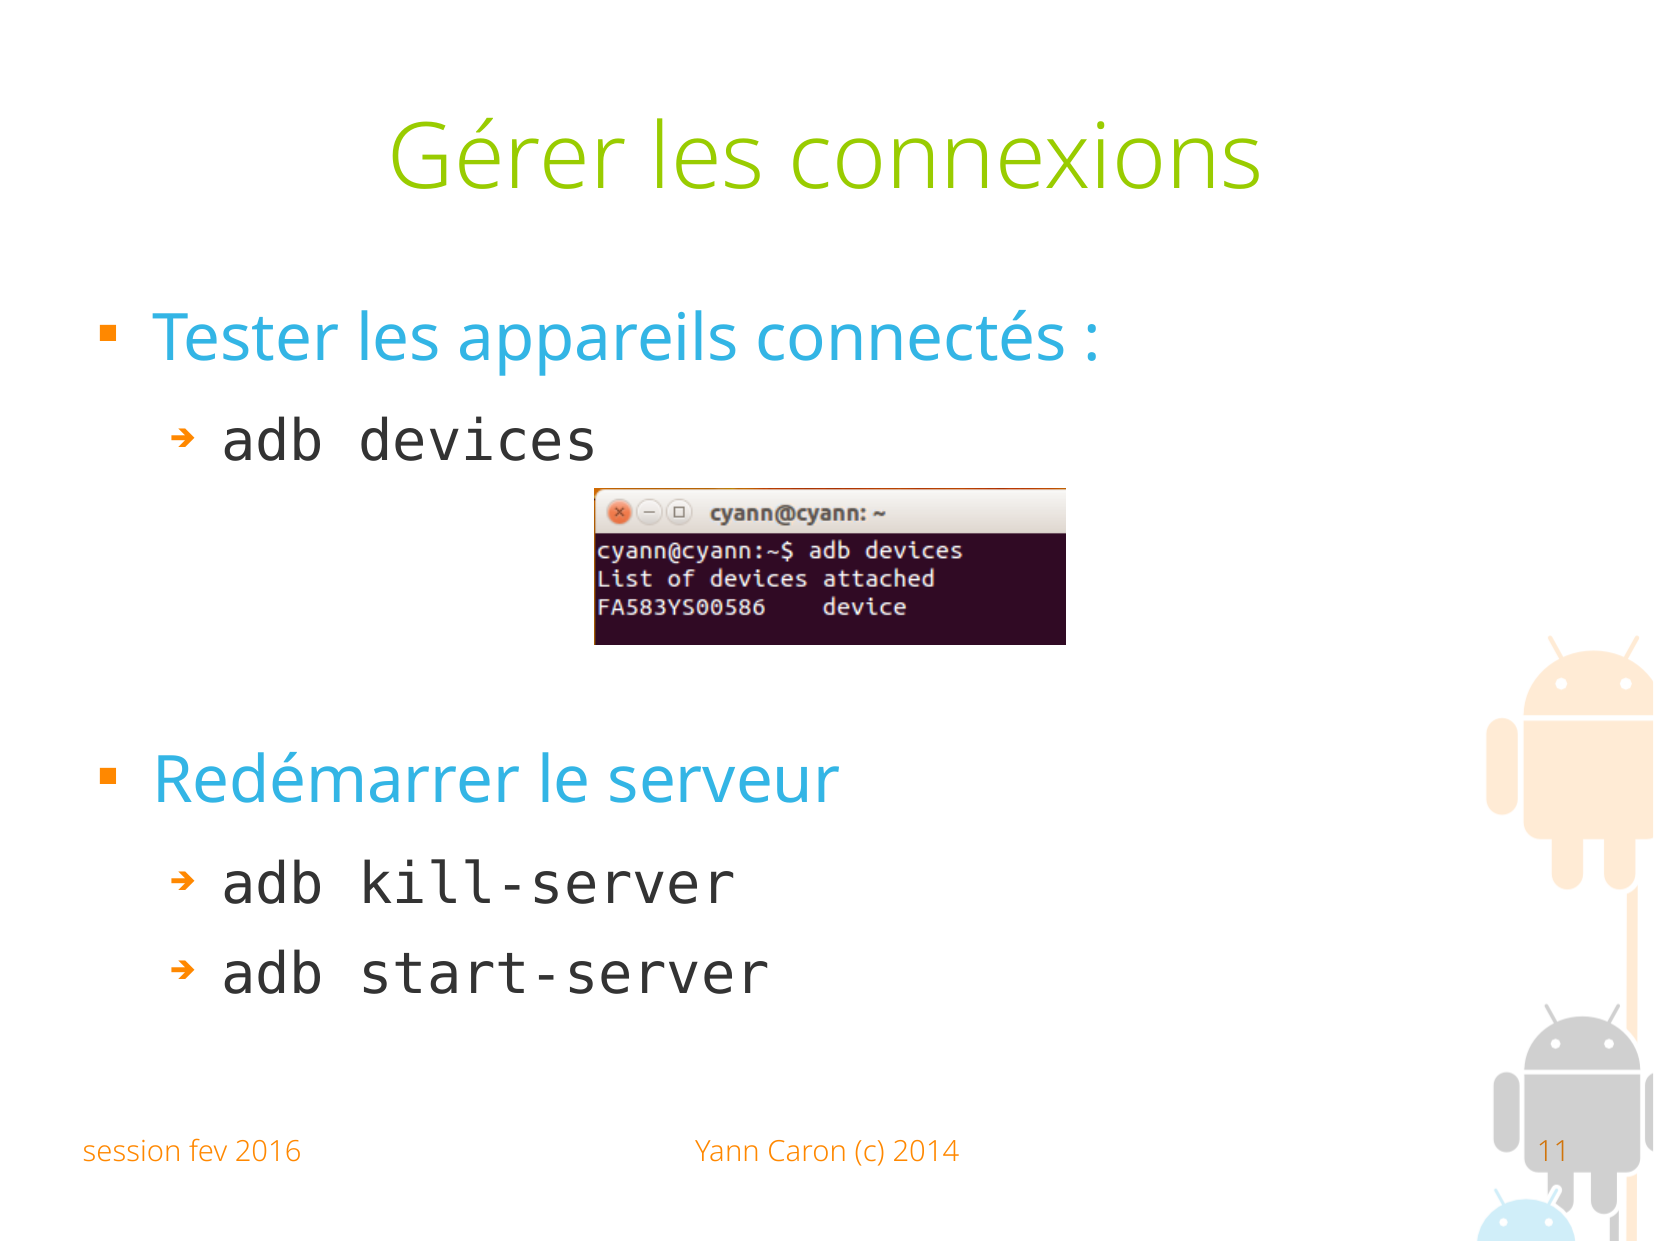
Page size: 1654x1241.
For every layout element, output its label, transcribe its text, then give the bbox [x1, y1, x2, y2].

picture [240, 423, 1654, 1241]
list Tester les appareils connectés : adb devices Redémarrer le serveur adb kill-server adb start-server [82, 290, 1571, 1010]
picture [594, 488, 1066, 646]
title Gérer les connexions [82, 49, 1571, 257]
